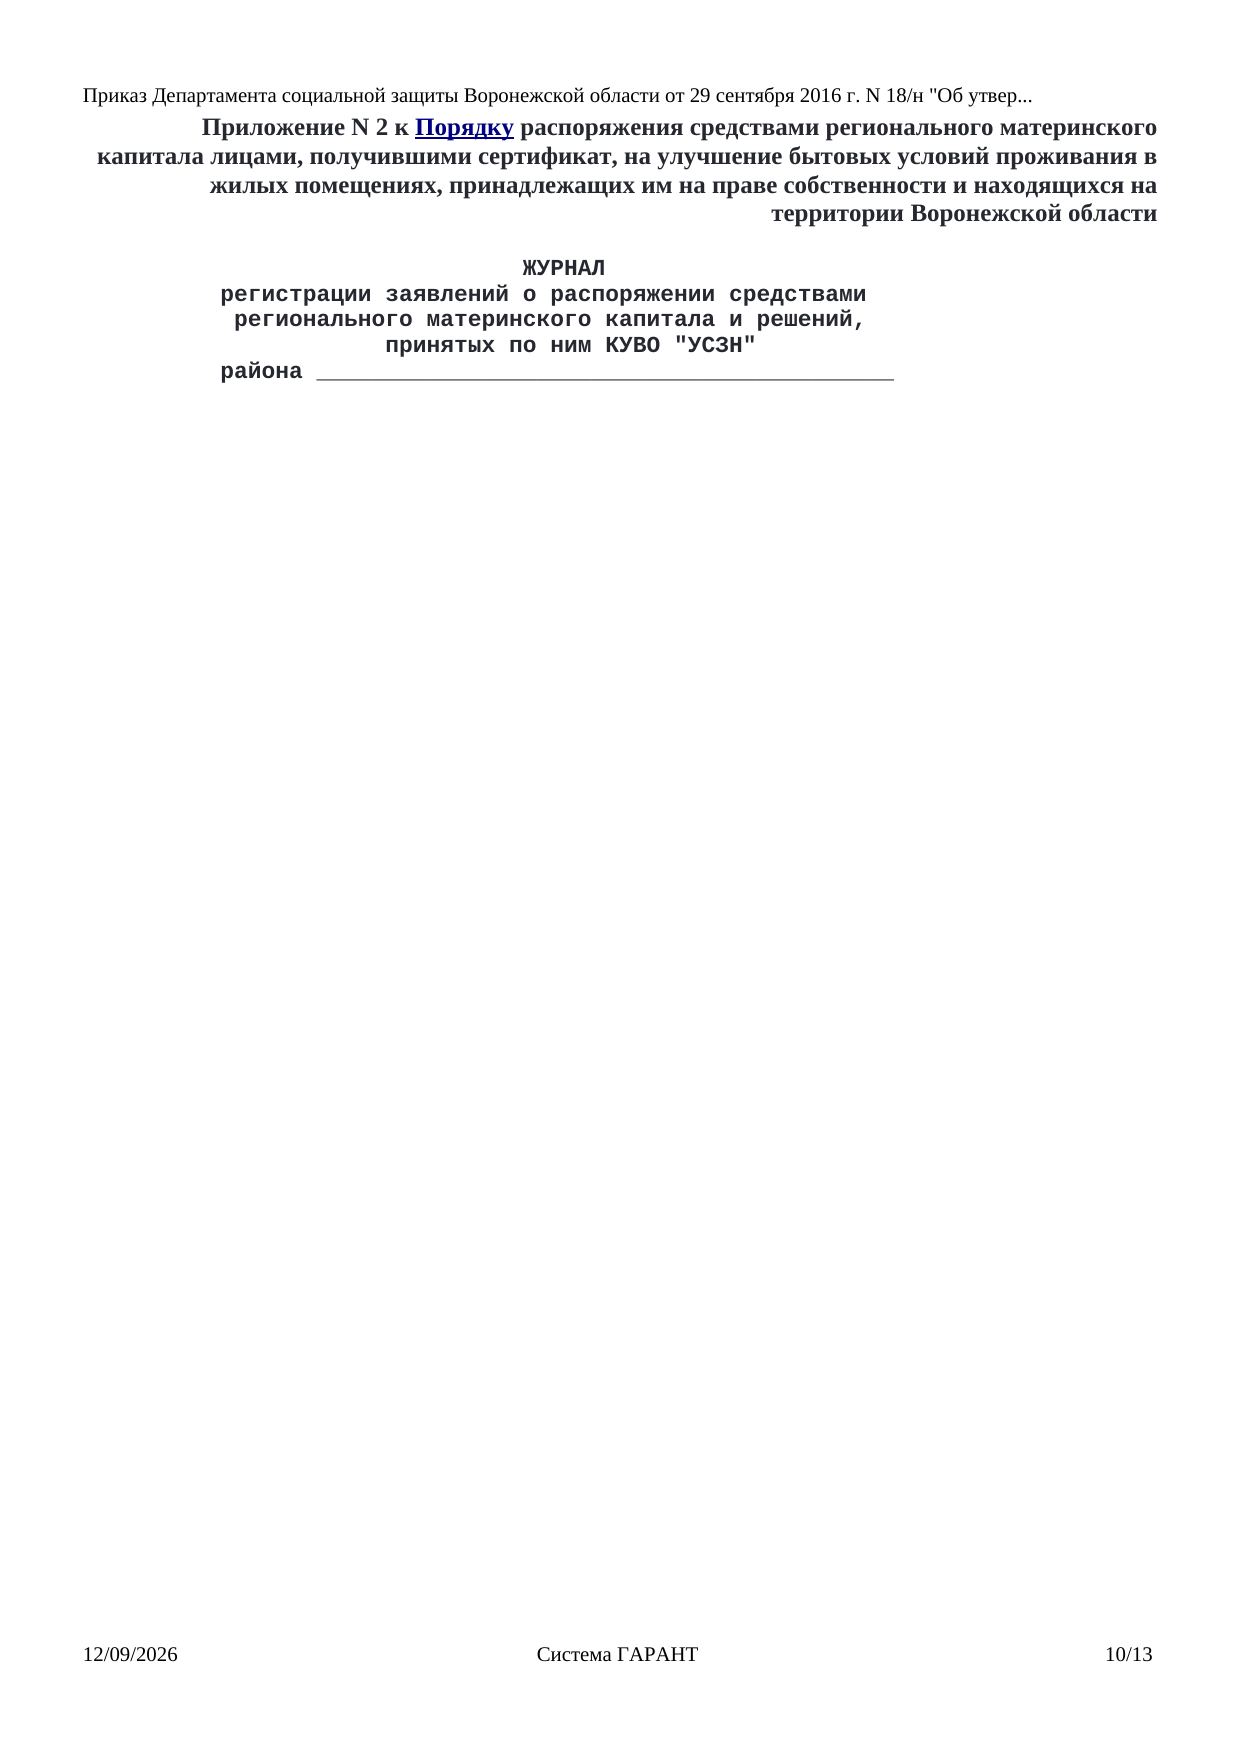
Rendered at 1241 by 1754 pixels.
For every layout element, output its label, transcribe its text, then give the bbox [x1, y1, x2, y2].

text регистрации заявлений о распоряжении средствами [83, 282, 1157, 308]
text ЖУРНАЛ [83, 256, 1157, 282]
text принятых по ним КУВО "УСЗН" [83, 334, 1157, 360]
text регионального материнского капитала и решений, [83, 308, 1157, 334]
text района __________________________________________ [83, 360, 1157, 386]
text Приложение N 2 к Порядку распоряжения средствами регионального материнского капитала лицами, получившими сертификат, на улучшение бытовых условий проживания в жилых помещениях, принадлежащих им на праве собственности и находящихся на территории Воронежской области [83, 112, 1157, 227]
